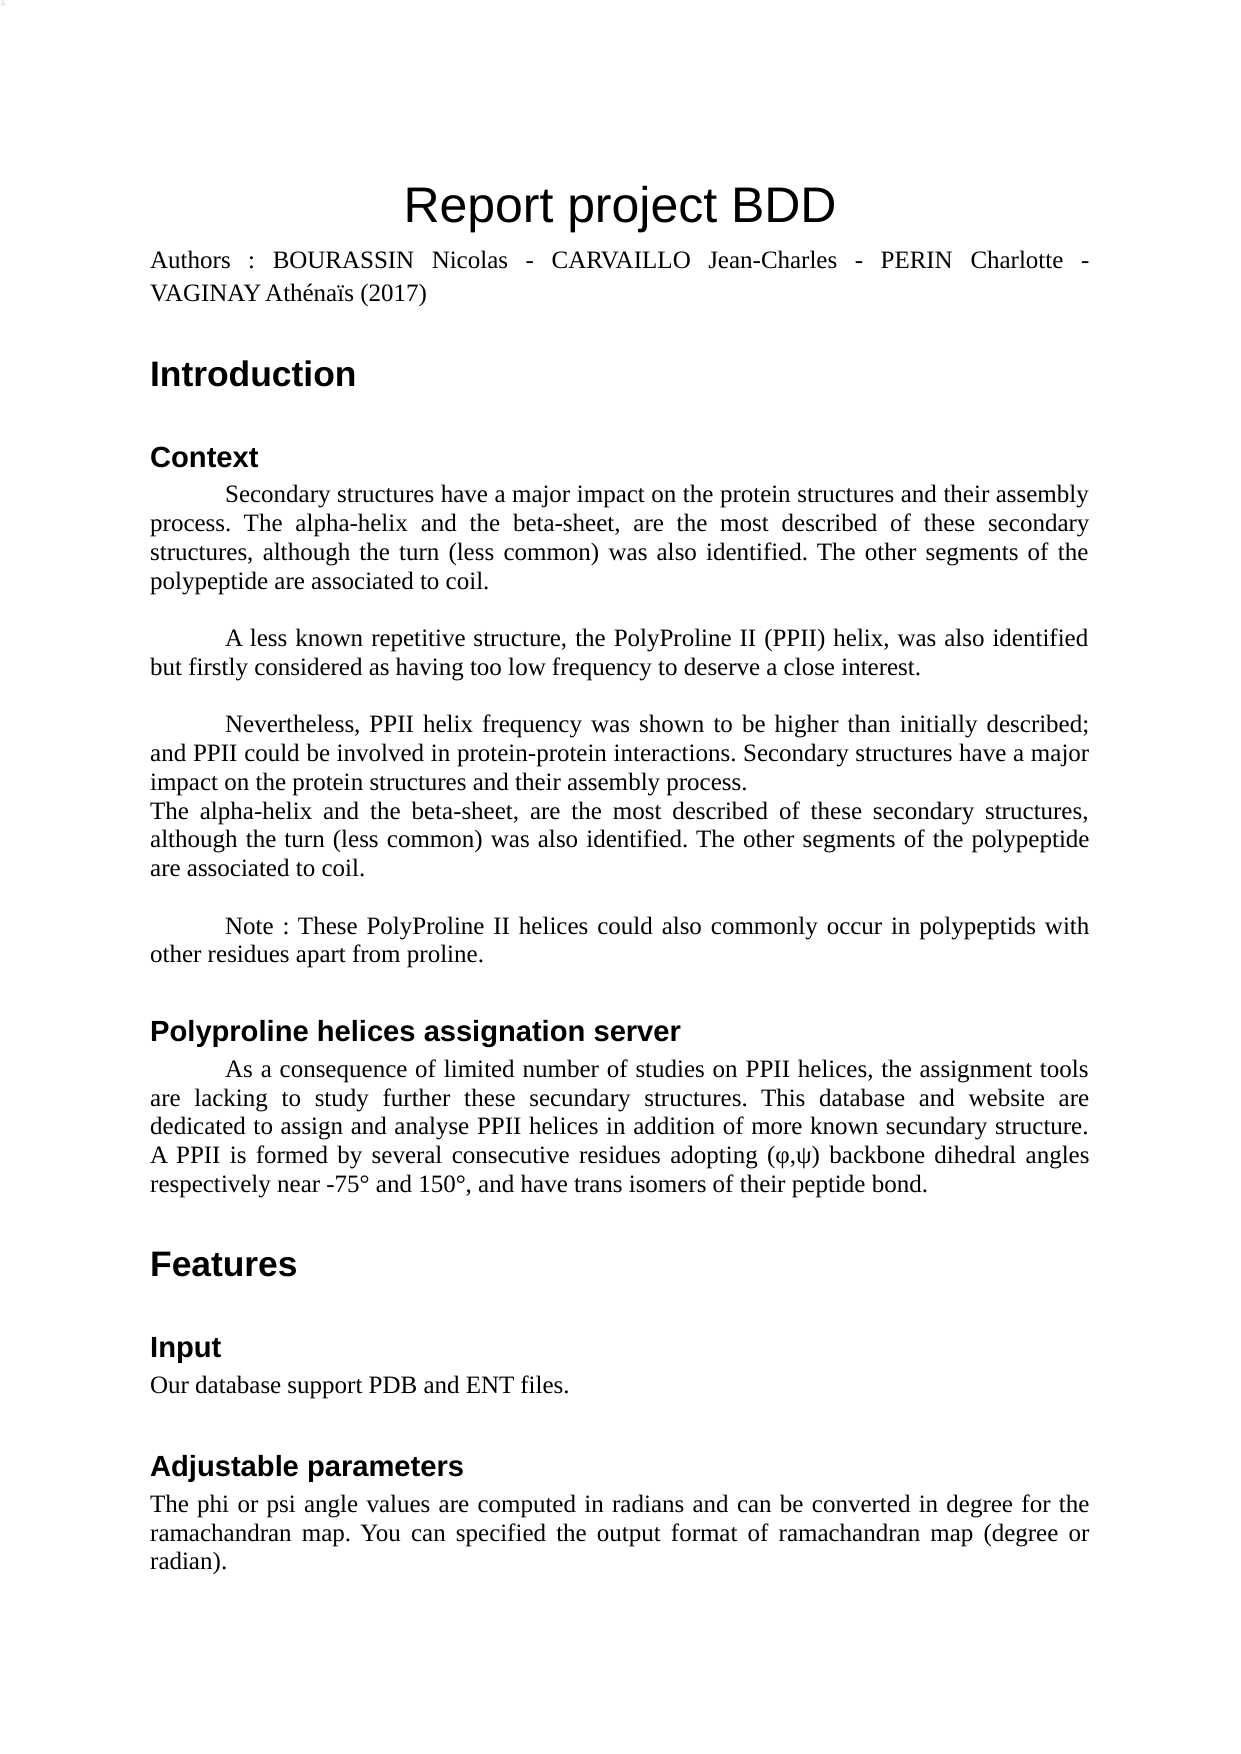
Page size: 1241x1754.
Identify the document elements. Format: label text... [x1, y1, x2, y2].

subtitle Introduction [150, 353, 1090, 394]
subtitle Input [150, 1330, 1090, 1363]
text As a consequence of limited number of studies on PPII helices, the assignment tools are lacking to study further these secundary structures. This database and website are dedicated to assign and analyse PPII helices in addition of more known secundary structure. A PPII is formed by several consecutive residues adopting (φ,ψ) backbone dihedral angles respectively near -75° and 150°, and have trans isomers of their peptide bond. [150, 1054, 1090, 1198]
subtitle Polyproline helices assignation server [150, 1014, 1090, 1048]
text Our database support PDB and ENT files.﻿ [150, 1370, 1090, 1403]
subtitle Report project BDD [150, 175, 1090, 232]
subtitle Adjustable parameters [150, 1449, 1090, 1483]
subtitle Context [150, 440, 1090, 473]
text Note : These PolyProline II helices could also commonly occur in polypeptids with other residues apart from proline. [150, 911, 1090, 968]
text ﻿Authors : BOURASSIN Nicolas - CARVAILLO Jean-Charles - PERIN Charlotte - VAGINAY Athénaïs (2017) [150, 245, 1090, 307]
text Secondary structures have a major impact on the protein structures and their assembly process. The alpha-helix and the beta-sheet, are the most described of these secondary structures, although the turn (less common) was also identified. The other segments of the polypeptide are associated to coil. [150, 479, 1090, 594]
subtitle Features [150, 1243, 1090, 1284]
text Nevertheless, PPII helix frequency was shown to be higher than initially described; and PPII could be involved in protein-protein interactions. Secondary structures have a major impact on the protein structures and their assembly process. [150, 709, 1090, 796]
text A less known repetitive structure, the PolyProline II (PPII) helix, was also identified but firstly considered as having too low frequency to deserve a close interest. [150, 623, 1090, 681]
text The alpha-helix and the beta-sheet, are the most described of these secondary structures, although the turn (less common) was also identified. The other segments of the polypeptide are associated to coil. [150, 796, 1090, 882]
text The phi or psi angle values are computed in radians and can be converted in degree for the ramachandran map. You can specified the output format of ramachandran map (degree or radian). [150, 1489, 1090, 1575]
